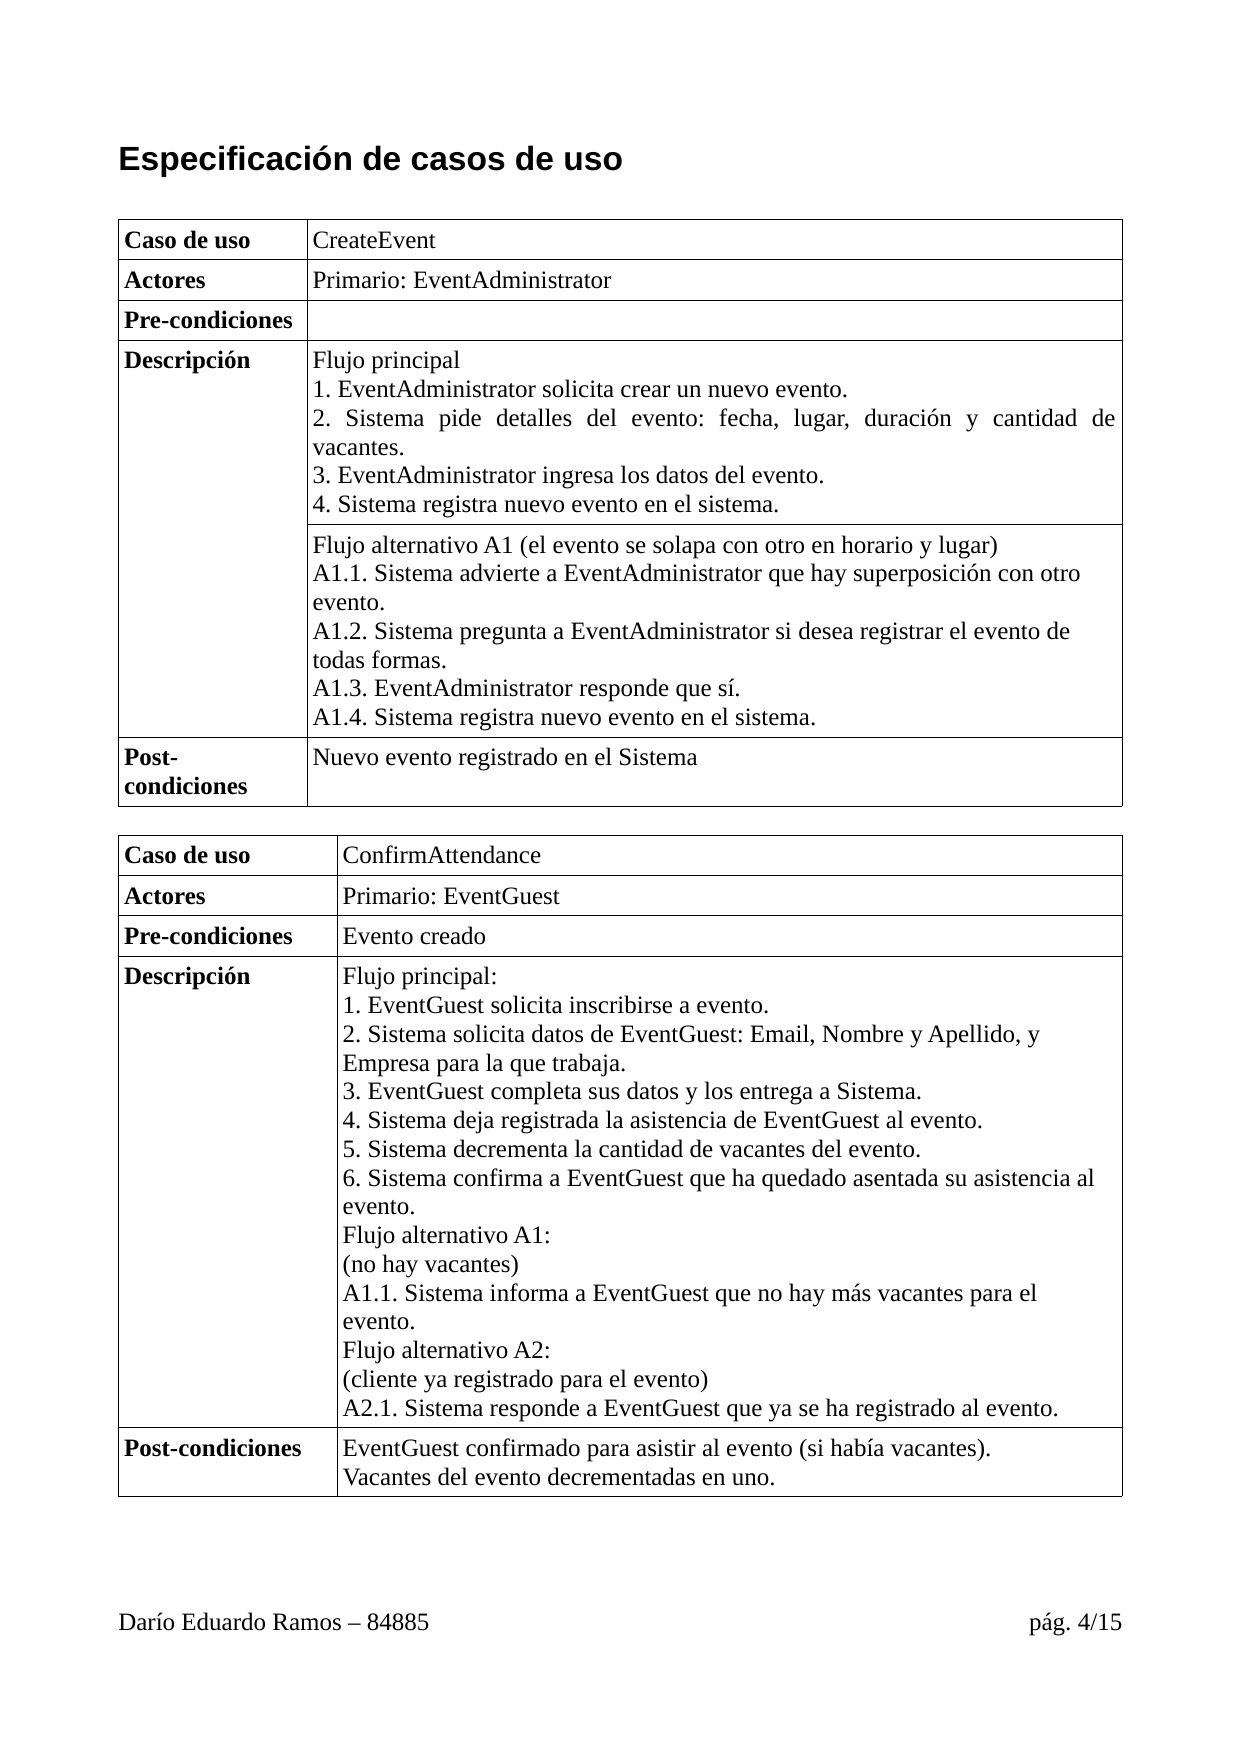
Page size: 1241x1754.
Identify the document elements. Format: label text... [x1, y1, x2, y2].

table_cell [308, 301, 1122, 340]
table_header CreateEvent [308, 220, 1122, 259]
table_cell Flujo principal 1. EventAdministrator solicita crear un nuevo evento. 2. Sistema pide detalles del evento: fecha, lugar, duración y cantidad de vacantes. 3. EventAdministrator ingresa los datos del evento. 4. Sistema registra nuevo evento en el sistema. [308, 341, 1122, 524]
table_cell Primario: EventAdministrator [308, 260, 1122, 299]
table_cell Nuevo evento registrado en el Sistema [308, 738, 1122, 806]
table_cell Actores [119, 876, 337, 915]
table_header Caso de uso [119, 220, 307, 259]
table_cell Descripción [119, 341, 307, 737]
table_cell Descripción [119, 957, 337, 1427]
table_cell EventGuest confirmado para asistir al evento (si había vacantes). Vacantes del evento decrementadas en uno. [338, 1428, 1122, 1496]
subtitle Especificación de casos de uso [118, 139, 1122, 178]
table_cell Pre-condiciones [119, 301, 307, 340]
table_cell Actores [119, 260, 307, 299]
table_cell Post-condiciones [119, 738, 307, 806]
table_cell Flujo alternativo A1 (el evento se solapa con otro en horario y lugar) A1.1. Sistema advierte a EventAdministrator que hay superposición con otro evento. A1.2. Sistema pregunta a EventAdministrator si desea registrar el evento de todas formas. A1.3. EventAdministrator responde que sí. A1.4. Sistema registra nuevo evento en el sistema. [308, 525, 1122, 737]
table_cell Post-condiciones [119, 1428, 337, 1496]
table_cell Flujo principal: 1. EventGuest solicita inscribirse a evento. 2. Sistema solicita datos de EventGuest: Email, Nombre y Apellido, y Empresa para la que trabaja. 3. EventGuest completa sus datos y los entrega a Sistema. 4. Sistema deja registrada la asistencia de EventGuest al evento. 5. Sistema decrementa la cantidad de vacantes del evento. 6. Sistema confirma a EventGuest que ha quedado asentada su asistencia al evento. Flujo alternativo A1: (no hay vacantes) A1.1. Sistema informa a EventGuest que no hay más vacantes para el evento. Flujo alternativo A2: (cliente ya registrado para el evento) A2.1. Sistema responde a EventGuest que ya se ha registrado al evento. [338, 957, 1122, 1427]
table_cell Evento creado [338, 916, 1122, 956]
table_header Caso de uso [119, 836, 337, 875]
table_cell Primario: EventGuest [338, 876, 1122, 915]
table_header ConfirmAttendance [338, 836, 1122, 875]
table_cell Pre-condiciones [119, 916, 337, 956]
